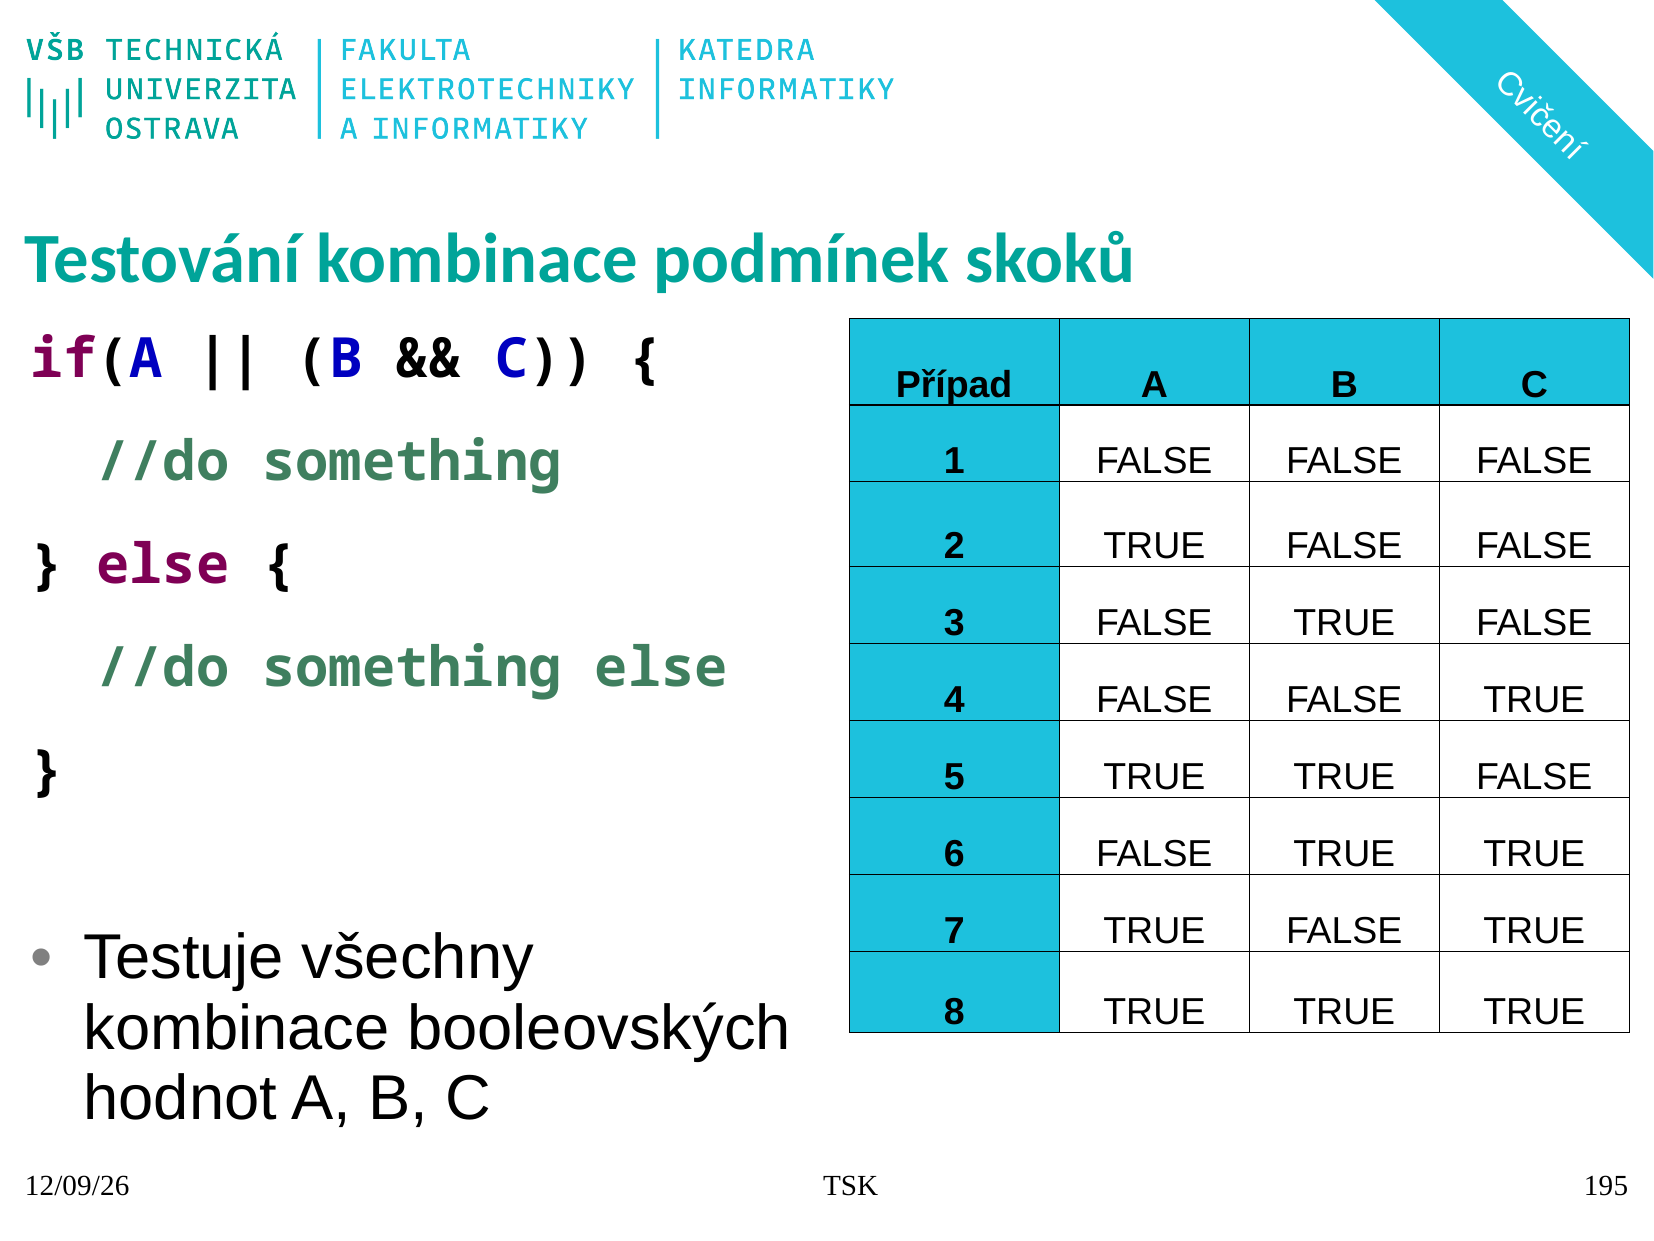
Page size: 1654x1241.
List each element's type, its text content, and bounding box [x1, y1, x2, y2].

table_cell FALSE [1250, 482, 1439, 566]
table_header Případ [850, 319, 1059, 404]
table_cell TRUE [1060, 952, 1249, 1032]
table_cell FALSE [1440, 406, 1629, 481]
table_cell TRUE [1440, 875, 1629, 951]
table_cell 7 [850, 875, 1059, 951]
table_cell FALSE [1250, 644, 1439, 720]
table_cell FALSE [1440, 567, 1629, 643]
title Testování kombinace podmínek skoků [24, 169, 1629, 300]
text_box Cvičení [1374, 0, 1654, 280]
table_cell TRUE [1250, 798, 1439, 874]
table_cell TRUE [1060, 482, 1249, 566]
table_cell 8 [850, 952, 1059, 1032]
list if(A || (B && C)) { //do something } else { //do something else } Testuje všechny kombinace booleovských hodnot A, B, C [30, 318, 811, 1146]
table_cell FALSE [1060, 798, 1249, 874]
table_cell TRUE [1440, 644, 1629, 720]
table_cell TRUE [1060, 721, 1249, 797]
table_cell TRUE [1250, 721, 1439, 797]
table_cell 3 [850, 567, 1059, 643]
table_header C [1440, 319, 1629, 404]
table_cell FALSE [1060, 644, 1249, 720]
table_cell FALSE [1060, 567, 1249, 643]
picture [26, 31, 894, 139]
table_cell TRUE [1440, 952, 1629, 1032]
table_header A [1060, 319, 1249, 404]
table_cell TRUE [1250, 952, 1439, 1032]
table_cell 6 [850, 798, 1059, 874]
table_header B [1250, 319, 1439, 404]
table_cell 1 [850, 406, 1059, 481]
table_cell FALSE [1250, 406, 1439, 481]
table_cell FALSE [1440, 482, 1629, 566]
table_cell FALSE [1440, 721, 1629, 797]
table_cell FALSE [1060, 406, 1249, 481]
table_cell TRUE [1060, 875, 1249, 951]
table_cell TRUE [1250, 567, 1439, 643]
table_cell TRUE [1440, 798, 1629, 874]
table_cell 5 [850, 721, 1059, 797]
table_cell FALSE [1250, 875, 1439, 951]
table_cell 4 [850, 644, 1059, 720]
table_cell 2 [850, 482, 1059, 566]
